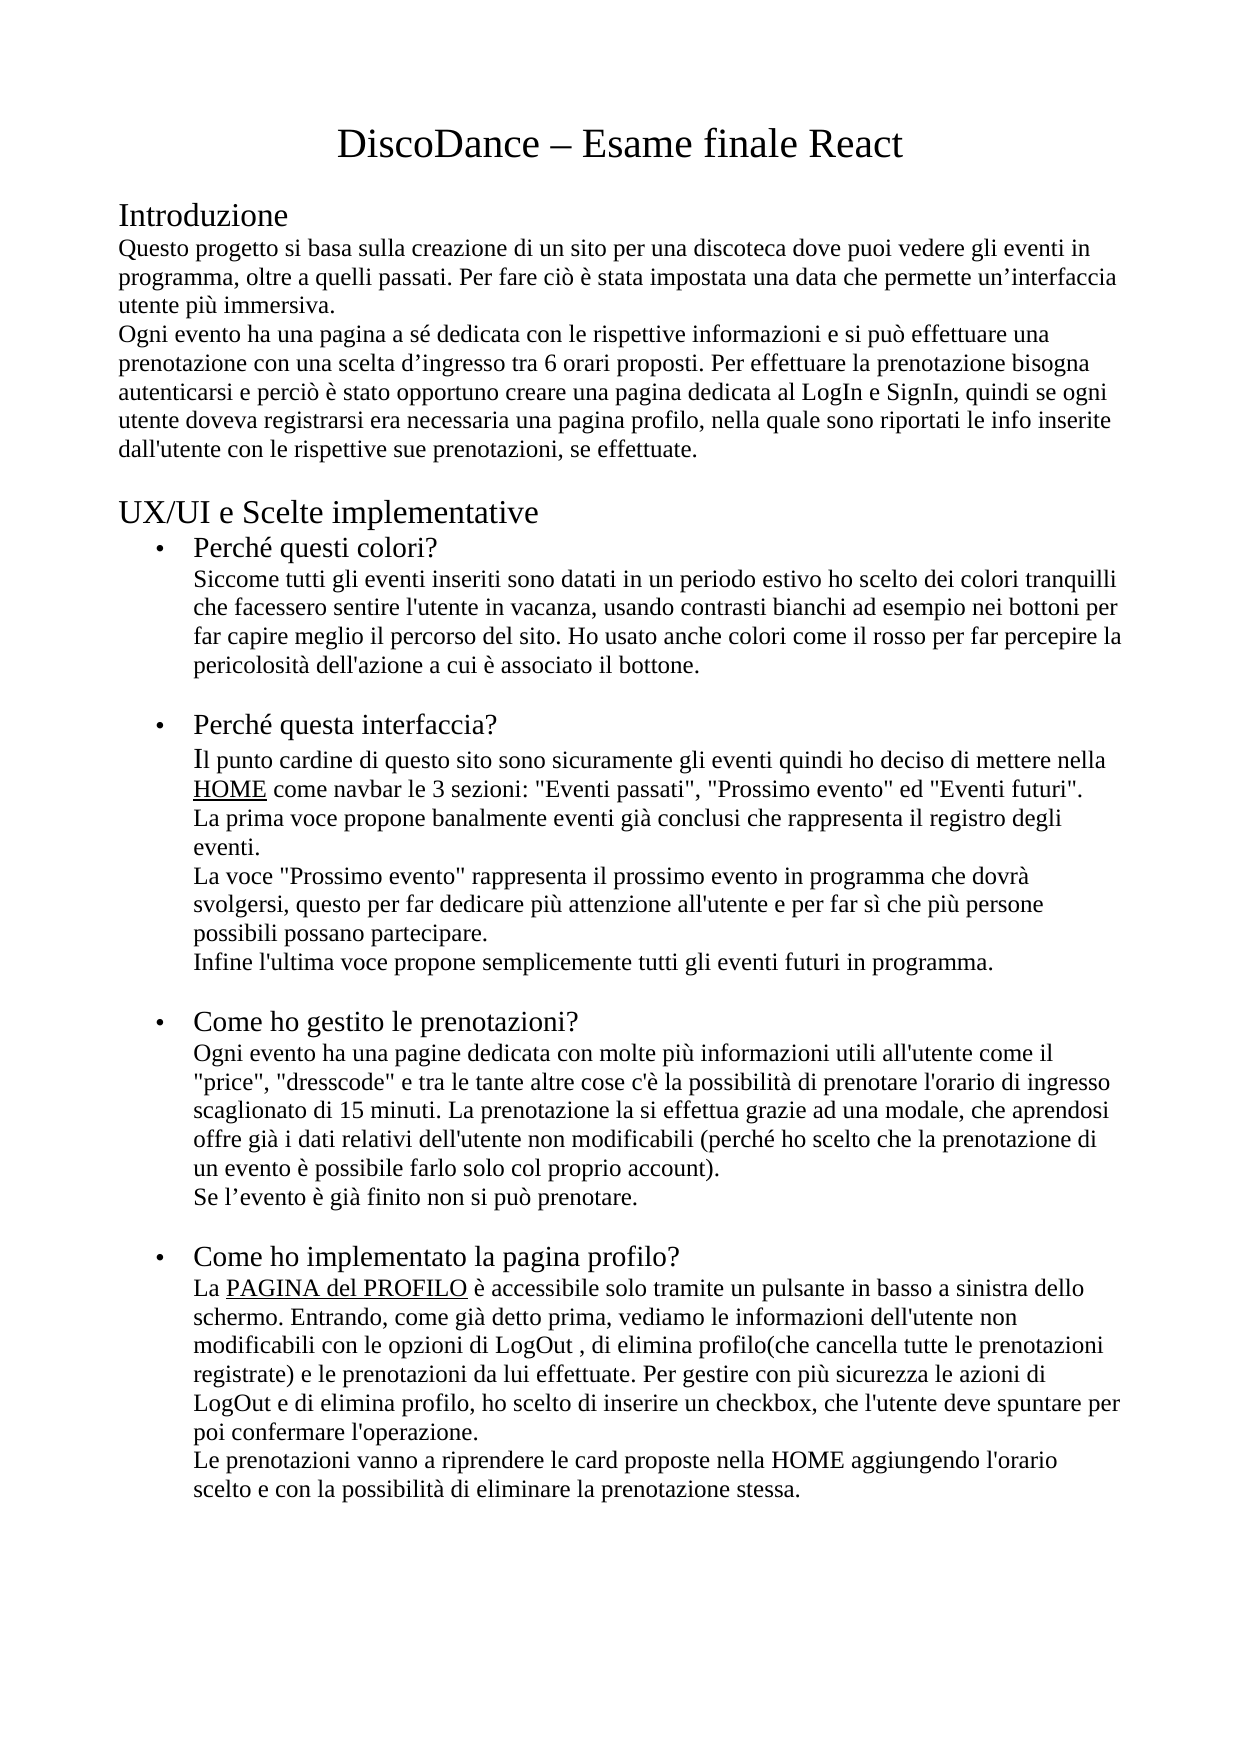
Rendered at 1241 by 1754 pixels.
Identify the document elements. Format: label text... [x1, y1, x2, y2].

text UX/UI e Scelte implementative [118, 492, 1122, 530]
text Ogni evento ha una pagina a sé dedicata con le rispettive informazioni e si può effettuare una prenotazione con una scelta d’ingresso tra 6 orari proposti. Per effettuare la prenotazione bisogna autenticarsi e perciò è stato opportuno creare una pagina dedicata al LogIn e SignIn, quindi se ogni utente doveva registrarsi era necessaria una pagina profilo, nella quale sono riportati le info inserite dall'utente con le rispettive sue prenotazioni, se effettuate. [118, 319, 1122, 463]
text Questo progetto si basa sulla creazione di un sito per una discoteca dove puoi vedere gli eventi in programma, oltre a quelli passati. Per fare ciò è stata impostata una data che permette un’interfaccia utente più immersiva. [118, 233, 1122, 319]
list Perché questi colori? Siccome tutti gli eventi inseriti sono datati in un periodo estivo ho scelto dei colori tranquilli che facessero sentire l'utente in vacanza, usando contrasti bianchi ad esempio nei bottoni per far capire meglio il percorso del sito. Ho usato anche colori come il rosso per far percepire la pericolosità dell'azione a cui è associato il bottone. [156, 530, 1122, 679]
list Come ho implementato la pagina profilo? La PAGINA del PROFILO è accessibile solo tramite un pulsante in basso a sinistra dello schermo. Entrando, come già detto prima, vediamo le informazioni dell'utente non modificabili con le opzioni di LogOut , di elimina profilo(che cancella tutte le prenotazioni registrate) e le prenotazioni da lui effettuate. Per gestire con più sicurezza le azioni di LogOut e di elimina profilo, ho scelto di inserire un checkbox, che l'utente deve spuntare per poi confermare l'operazione. Le prenotazioni vanno a riprendere le card proposte nella HOME aggiungendo l'orario scelto e con la possibilità di eliminare la prenotazione stessa. [156, 1239, 1122, 1503]
text Introduzione [118, 195, 1122, 233]
text DiscoDance – Esame finale React [118, 118, 1122, 166]
list Perché questa interfaccia? Il punto cardine di questo sito sono sicuramente gli eventi quindi ho deciso di mettere nella HOME come navbar le 3 sezioni: "Eventi passati", "Prossimo evento" ed "Eventi futuri". La prima voce propone banalmente eventi già conclusi che rappresenta il registro degli eventi. La voce "Prossimo evento" rappresenta il prossimo evento in programma che dovrà svolgersi, questo per far dedicare più attenzione all'utente e per far sì che più persone possibili possano partecipare. Infine l'ultima voce propone semplicemente tutti gli eventi futuri in programma. [156, 707, 1122, 976]
list Come ho gestito le prenotazioni? Ogni evento ha una pagine dedicata con molte più informazioni utili all'utente come il "price", "dresscode" e tra le tante altre cose c'è la possibilità di prenotare l'orario di ingresso scaglionato di 15 minuti. La prenotazione la si effettua grazie ad una modale, che aprendosi offre già i dati relativi dell'utente non modificabili (perché ho scelto che la prenotazione di un evento è possibile farlo solo col proprio account). Se l’evento è già finito non si può prenotare. [156, 1004, 1122, 1211]
